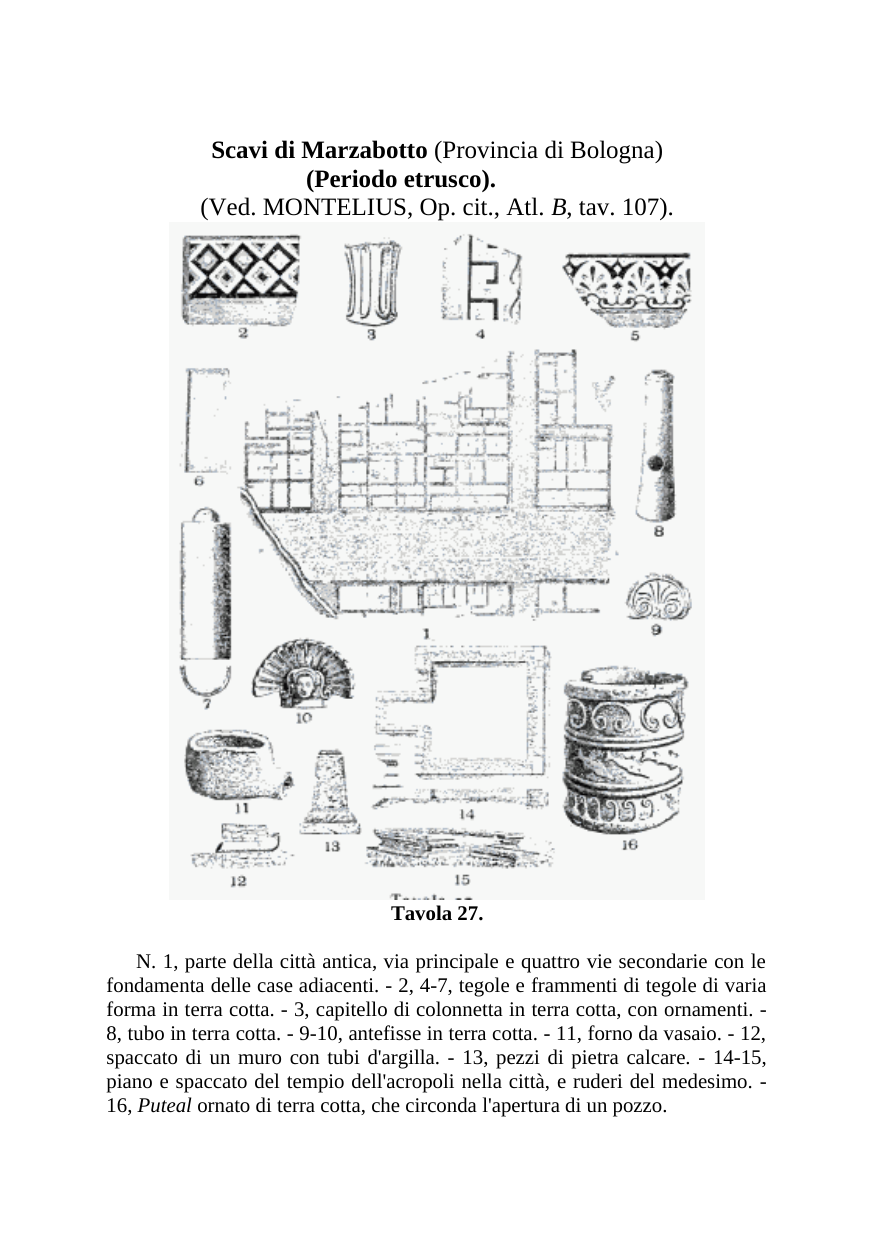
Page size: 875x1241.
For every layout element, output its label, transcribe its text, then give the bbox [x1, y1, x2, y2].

text N. 1, parte della città antica, via principale e quattro vie secondarie con le fondamenta delle case adiacenti. - 2, 4-7, tegole e frammenti di tegole di varia forma in terra cotta. - 3, capitello di colonnetta in terra cotta, con ornamenti. - 8, tubo in terra cotta. - 9-10, antefisse in terra cotta. - 11, forno da vasaio. - 12, spaccato di un muro con tubi d'argilla. - 13, pezzi di pietra calcare. - 14-15, piano e spaccato del tempio dell'acropoli nella città, e ruderi del medesimo. - 16, Puteal ornato di terra cotta, che circonda l'apertura di un pozzo. [106, 949, 768, 1117]
text Tavola 27. [106, 901, 768, 925]
picture [169, 222, 705, 900]
text (Ved. MONTELIUS, Op. cit., Atl. B, tav. 107). [106, 192, 768, 221]
text Scavi di Marzabotto (Provincia di Bologna) [106, 135, 768, 164]
text (Periodo etrusco). [106, 164, 768, 192]
